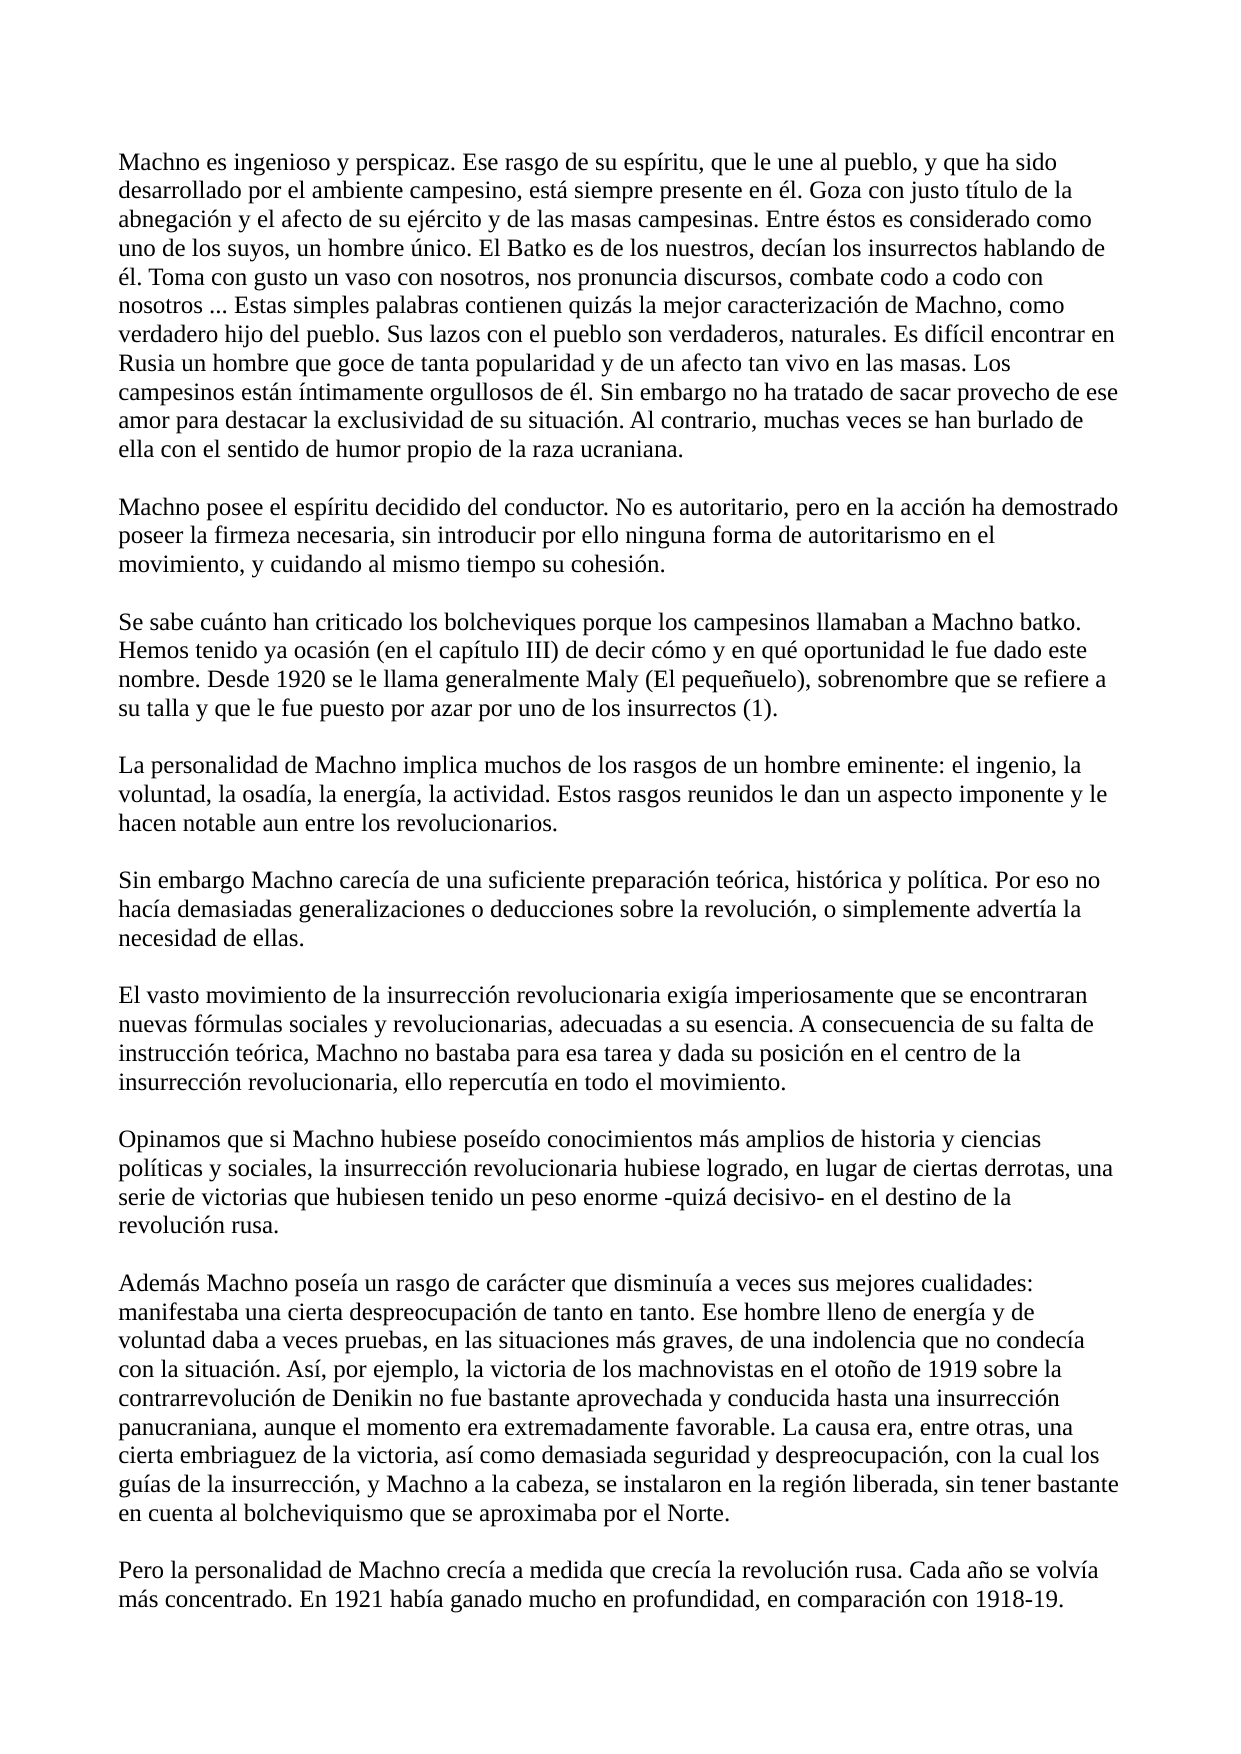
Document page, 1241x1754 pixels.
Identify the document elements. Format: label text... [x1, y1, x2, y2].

text Sin embargo Machno carecía de una suficiente preparación teórica, histórica y política. Por eso no hacía demasiadas generalizaciones o deducciones sobre la revolución, o simplemente advertía la necesidad de ellas. [118, 866, 1122, 952]
text Además Machno poseía un rasgo de carácter que disminuía a veces sus mejores cualidades: manifestaba una cierta despreocupación de tanto en tanto. Ese hombre lleno de energía y de voluntad daba a veces pruebas, en las situaciones más graves, de una indolencia que no condecía con la situación. Así, por ejemplo, la victoria de los machnovistas en el otoño de 1919 sobre la contrarrevolución de Denikin no fue bastante aprovechada y conducida hasta una insurrección panucraniana, aunque el momento era extremadamente favorable. La causa era, entre otras, una cierta embriaguez de la victoria, así como demasiada seguridad y despreocupación, con la cual los guías de la insurrección, y Machno a la cabeza, se instalaron en la región liberada, sin tener bastante en cuenta al bolcheviquismo que se aproximaba por el Norte. [118, 1268, 1122, 1527]
text El vasto movimiento de la insurrección revolucionaria exigía imperiosamente que se encontraran nuevas fórmulas sociales y revolucionarias, adecuadas a su esencia. A consecuencia de su falta de instrucción teórica, Machno no bastaba para esa tarea y dada su posición en el centro de la insurrección revolucionaria, ello repercutía en todo el movimiento. [118, 981, 1122, 1096]
text Machno es ingenioso y perspicaz. Ese rasgo de su espíritu, que le une al pueblo, y que ha sido desarrollado por el ambiente campesino, está siempre presente en él. Goza con justo título de la abnegación y el afecto de su ejército y de las masas campesinas. Entre éstos es considerado como uno de los suyos, un hombre único. El Batko es de los nuestros, decían los insurrectos hablando de él. Toma con gusto un vaso con nosotros, nos pronuncia discursos, combate codo a codo con nosotros ... Estas simples palabras contienen quizás la mejor caracterización de Machno, como verdadero hijo del pueblo. Sus lazos con el pueblo son verdaderos, naturales. Es difícil encontrar en Rusia un hombre que goce de tanta popularidad y de un afecto tan vivo en las masas. Los campesinos están íntimamente orgullosos de él. Sin embargo no ha tratado de sacar provecho de ese amor para destacar la exclusividad de su situación. Al contrario, muchas veces se han burlado de ella con el sentido de humor propio de la raza ucraniana. [118, 147, 1122, 463]
text Pero la personalidad de Machno crecía a medida que crecía la revolución rusa. Cada año se volvía más concentrado. En 1921 había ganado mucho en profundidad, en comparación con 1918-19. [118, 1556, 1122, 1613]
text Opinamos que si Machno hubiese poseído conocimientos más amplios de historia y ciencias políticas y sociales, la insurrección revolucionaria hubiese logrado, en lugar de ciertas derrotas, una serie de victorias que hubiesen tenido un peso enorme -quizá decisivo- en el destino de la revolución rusa. [118, 1124, 1122, 1239]
text La personalidad de Machno implica muchos de los rasgos de un hombre eminente: el ingenio, la voluntad, la osadía, la energía, la actividad. Estos rasgos reunidos le dan un aspecto imponente y le hacen notable aun entre los revolucionarios. [118, 751, 1122, 837]
text Se sabe cuánto han criticado los bolcheviques porque los campesinos llamaban a Machno batko. Hemos tenido ya ocasión (en el capítulo III) de decir cómo y en qué oportunidad le fue dado este nombre. Desde 1920 se le llama generalmente Maly (El pequeñuelo), sobrenombre que se refiere a su talla y que le fue puesto por azar por uno de los insurrectos (1). [118, 607, 1122, 722]
text Machno posee el espíritu decidido del conductor. No es autoritario, pero en la acción ha demostrado poseer la firmeza necesaria, sin introducir por ello ninguna forma de autoritarismo en el movimiento, y cuidando al mismo tiempo su cohesión. [118, 492, 1122, 578]
